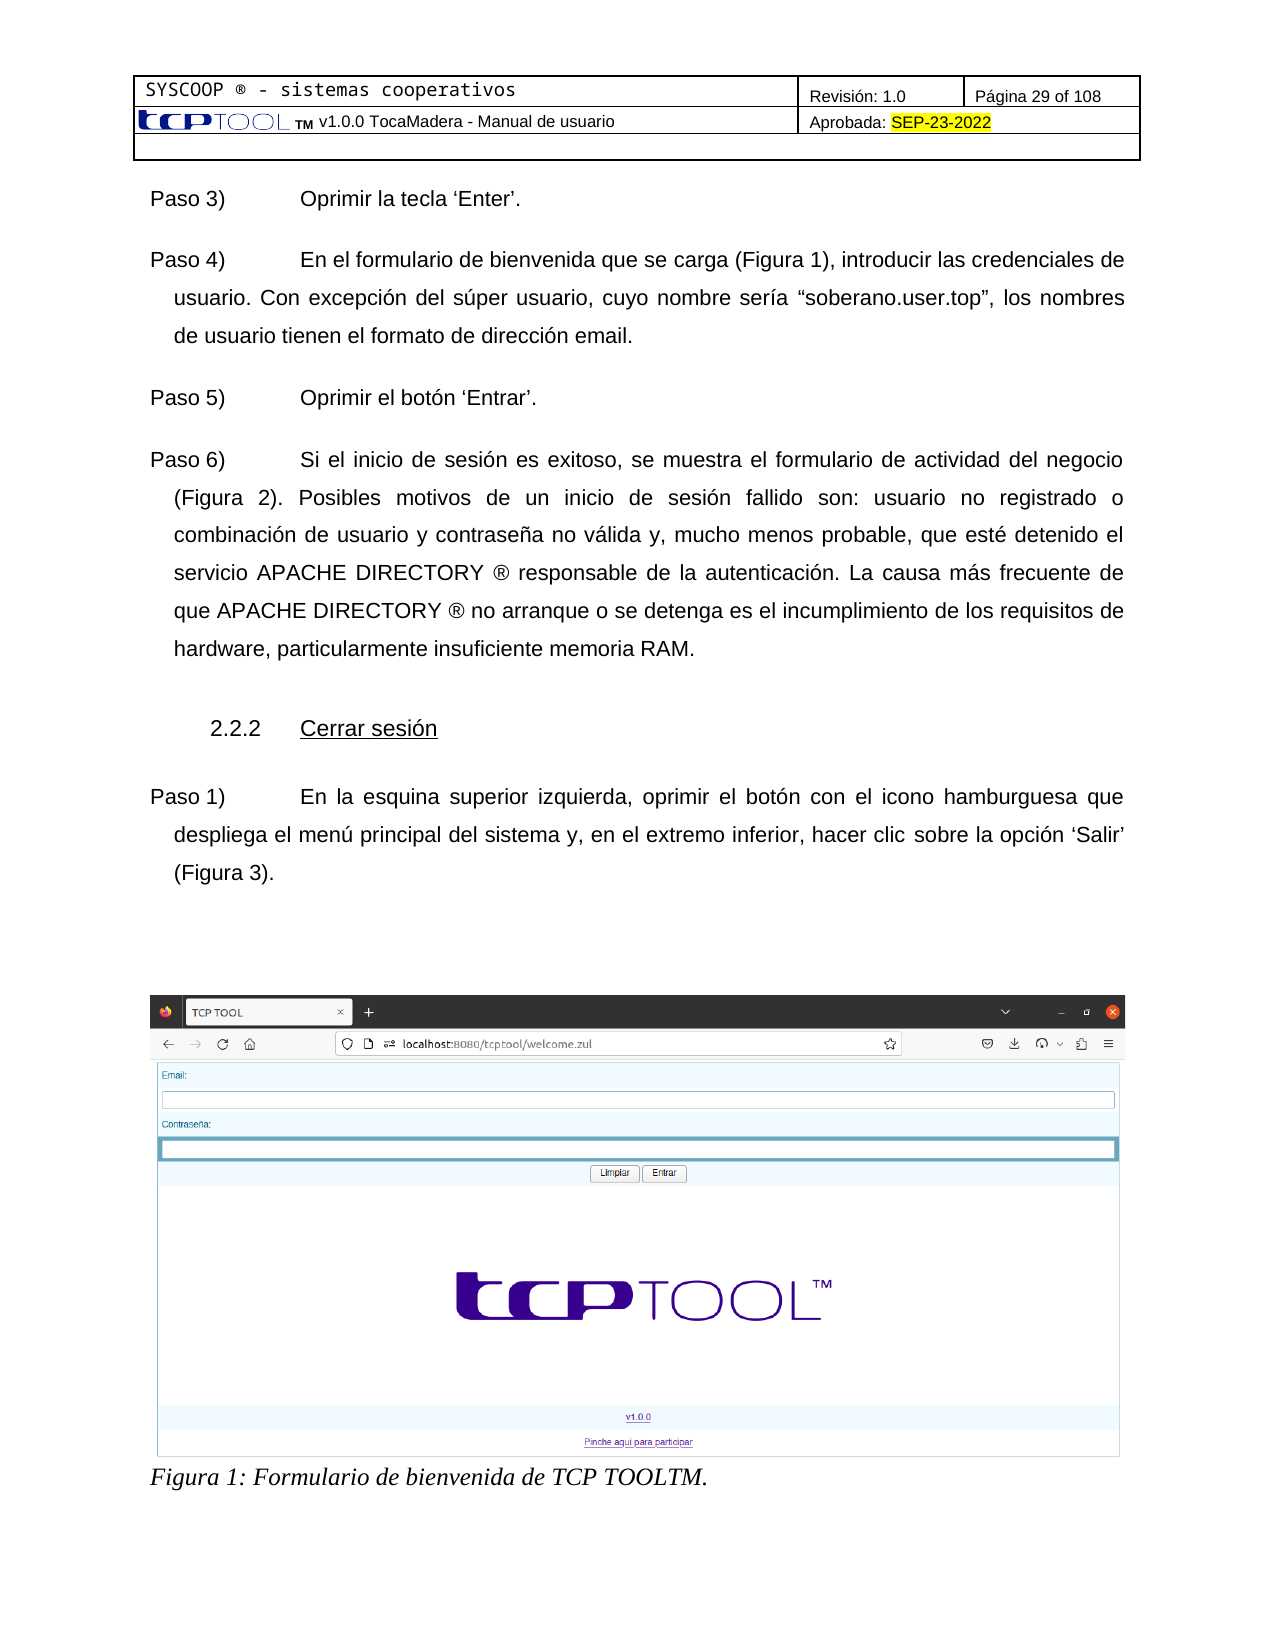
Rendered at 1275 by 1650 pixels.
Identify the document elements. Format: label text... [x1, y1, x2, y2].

list En el formulario de bienvenida que se carga (Figura 1), introducir las credenciales de usuario. Con excepción del súper usuario, cuyo nombre sería “soberano.user.top”, los nombres de usuario tienen el formato de dirección email. [150, 247, 1125, 348]
text Figura 1: Formulario de bienvenida de TCP TOOLTM. [150, 1463, 1125, 1491]
subtitle Cerrar sesión [210, 715, 1125, 742]
list En la esquina superior izquierda, oprimir el botón con el icono hamburguesa que despliega el menú principal del sistema y, en el extremo inferior, hacer clic sobre la opción ‘Salir’ (Figura 3). [150, 784, 1125, 884]
list Oprimir la tecla ‘Enter’. [150, 186, 1125, 211]
picture [138, 110, 290, 130]
list Oprimir el botón ‘Entrar’. [150, 385, 1125, 410]
picture [150, 995, 1125, 1463]
list Si el inicio de sesión es exitoso, se muestra el formulario de actividad del negocio (Figura 2). Posibles motivos de un inicio de sesión fallido son: usuario no registrado o combinación de usuario y contraseña no válida y, mucho menos probable, que esté detenido el servicio APACHE DIRECTORY ® responsable de la autenticación. La causa más frecuente de que APACHE DIRECTORY ® no arranque o se detenga es el incumplimiento de los requisitos de hardware, particularmente insuficiente memoria RAM. [150, 447, 1125, 661]
